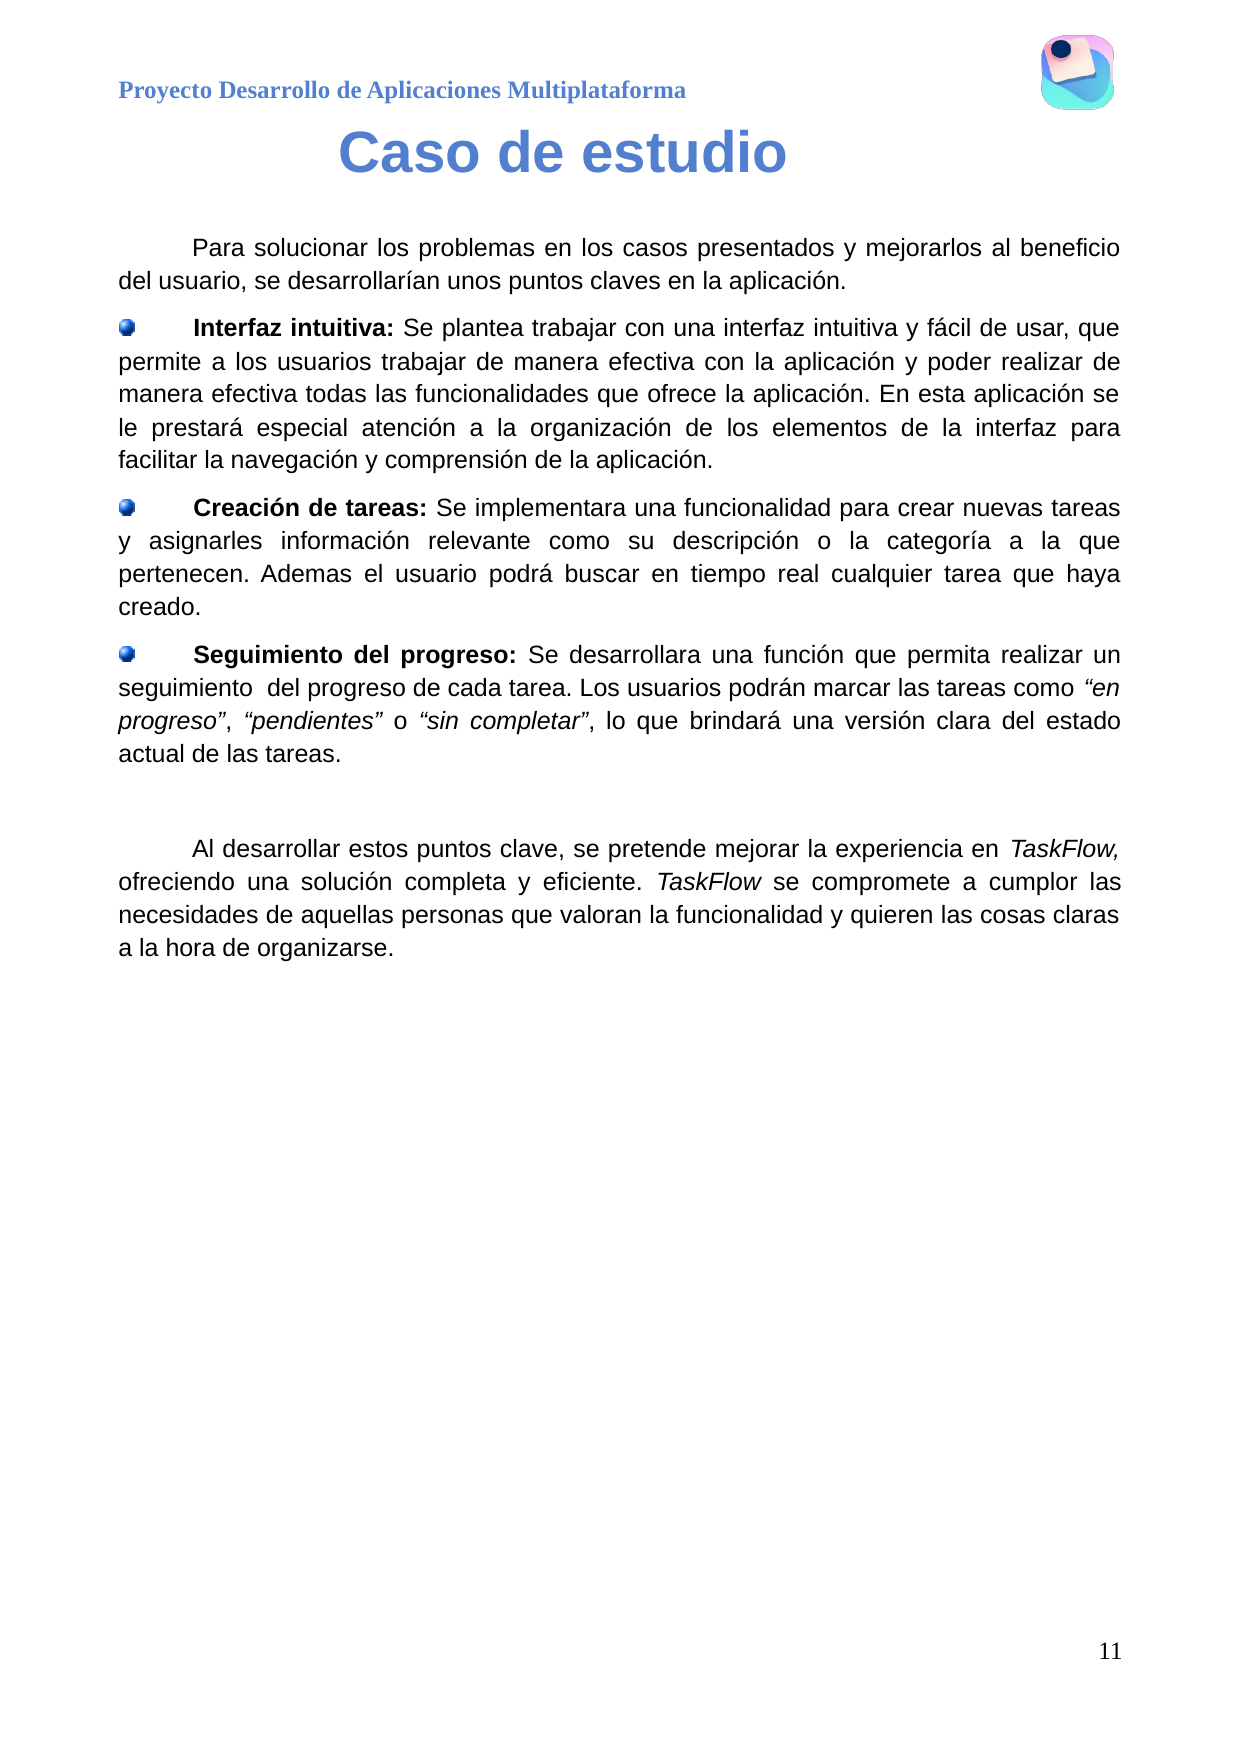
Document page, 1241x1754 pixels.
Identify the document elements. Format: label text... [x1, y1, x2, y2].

picture [1025, 26, 1125, 121]
picture [119, 646, 135, 662]
text Para solucionar los problemas en los casos presentados y mejorarlos al beneficio del usuario, se desarrollarían unos puntos claves en la aplicación. [118, 233, 1122, 294]
list Seguimiento del progreso: Se desarrollara una función que permita realizar un seguimiento del progreso de cada tarea. Los usuarios podrán marcar las tareas como “en progreso”, “pendientes” o “sin completar”, lo que brindará una versión clara del estado actual de las tareas. [118, 640, 1122, 768]
text Al desarrollar estos puntos clave, se pretende mejorar la experiencia en TaskFlow, ofreciendo una solución completa y eficiente. TaskFlow se compromete a cumplor las necesidades de aquellas personas que valoran la funcionalidad y quieren las cosas claras a la hora de organizarse. [118, 834, 1122, 962]
picture [119, 499, 135, 516]
subtitle Caso de estudio [118, 118, 1122, 185]
picture [119, 319, 135, 336]
list Interfaz intuitiva: Se plantea trabajar con una interfaz intuitiva y fácil de usar, que permite a los usuarios trabajar de manera efectiva con la aplicación y poder realizar de manera efectiva todas las funcionalidades que ofrece la aplicación. En esta aplicación se le prestará especial atención a la organización de los elementos de la interfaz para facilitar la navegación y comprensión de la aplicación. [118, 313, 1122, 474]
list Creación de tareas: Se implementara una funcionalidad para crear nuevas tareas y asignarles información relevante como su descripción o la categoría a la que pertenecen. Ademas el usuario podrá buscar en tiempo real cualquier tarea que haya creado. [118, 493, 1122, 621]
